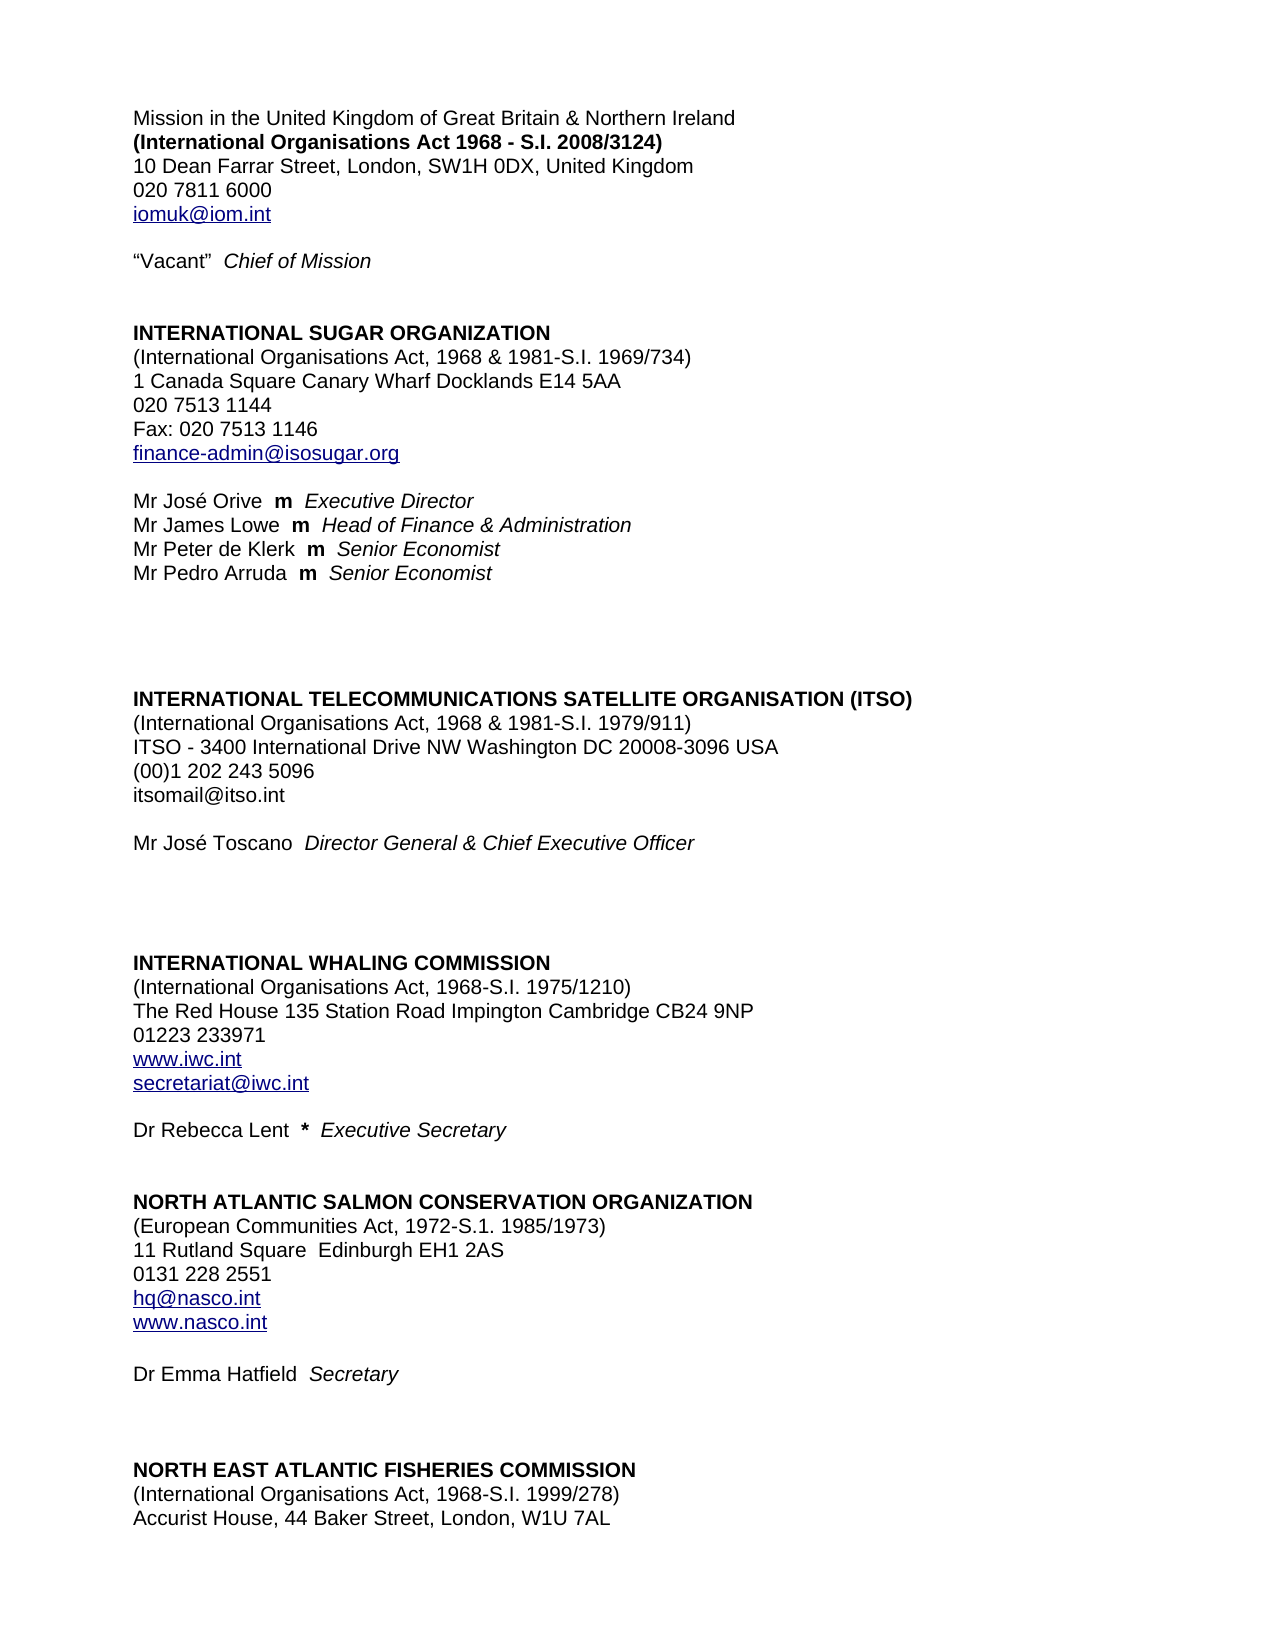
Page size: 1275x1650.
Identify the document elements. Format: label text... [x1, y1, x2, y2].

text (International Organisations Act, 1968-S.I. 1999/278) [133, 1482, 1181, 1506]
text (International Organisations Act, 1968-S.I. 1975/1210) [133, 974, 1181, 998]
text Fax: 020 7513 1146 [133, 417, 1181, 441]
text 0131 228 2551 [133, 1262, 1181, 1286]
text Mr José Orive m Executive Director [133, 489, 1181, 513]
text itsomail@itso.int [133, 783, 1181, 807]
text Mr Peter de Klerk m Senior Economist [133, 537, 1181, 561]
text (European Communities Act, 1972-S.1. 1985/1973) [133, 1214, 1181, 1238]
text “Vacant” Chief of Mission [133, 249, 1181, 273]
text 1 Canada Square Canary Wharf Docklands E14 5AA [133, 369, 1181, 393]
text iomuk@iom.int [133, 201, 1181, 225]
text hq@nasco.int [133, 1286, 1181, 1310]
text Mr Pedro Arruda m Senior Economist [133, 561, 1181, 585]
text Dr Rebecca Lent * Executive Secretary [133, 1118, 1181, 1142]
text INTERNATIONAL TELECOMMUNICATIONS SATELLITE ORGANISATION (ITSO) [133, 687, 1181, 711]
text (International Organisations Act, 1968 & 1981-S.I. 1979/911) [133, 711, 1181, 735]
text Mr José Toscano Director General & Chief Executive Officer [133, 831, 1181, 855]
text Mr James Lowe m Head of Finance & Administration [133, 513, 1181, 537]
text NORTH ATLANTIC SALMON CONSERVATION ORGANIZATION [133, 1190, 1181, 1214]
text Accurist House, 44 Baker Street, London, W1U 7AL [133, 1506, 1181, 1530]
subtitle NORTH EAST ATLANTIC FISHERIES COMMISSION [133, 1458, 1181, 1482]
text www.nasco.int [133, 1310, 1181, 1334]
text INTERNATIONAL WHALING COMMISSION [133, 951, 1181, 974]
text (International Organisations Act 1968 - S.I. 2008/3124) [133, 129, 1181, 153]
text Mission in the United Kingdom of Great Britain & Northern Ireland [133, 106, 1181, 129]
text (International Organisations Act, 1968 & 1981-S.I. 1969/734) [133, 345, 1181, 369]
text The Red House 135 Station Road Impington Cambridge CB24 9NP [133, 998, 1181, 1022]
text finance-admin@isosugar.org [133, 441, 1181, 465]
text 020 7513 1144 [133, 393, 1181, 417]
text secretariat@iwc.int [133, 1070, 1181, 1094]
text (00)1 202 243 5096 [133, 759, 1181, 783]
text 020 7811 6000 [133, 177, 1181, 201]
text INTERNATIONAL SUGAR ORGANIZATION [133, 321, 1181, 345]
text 10 Dean Farrar Street, London, SW1H 0DX, United Kingdom [133, 153, 1181, 177]
text 01223 233971 [133, 1022, 1181, 1046]
text ITSO - 3400 International Drive NW Washington DC 20008-3096 USA [133, 735, 1181, 759]
text Dr Emma Hatfield Secretary [133, 1362, 1181, 1386]
text www.iwc.int [133, 1046, 1181, 1070]
text 11 Rutland Square Edinburgh EH1 2AS [133, 1238, 1181, 1262]
